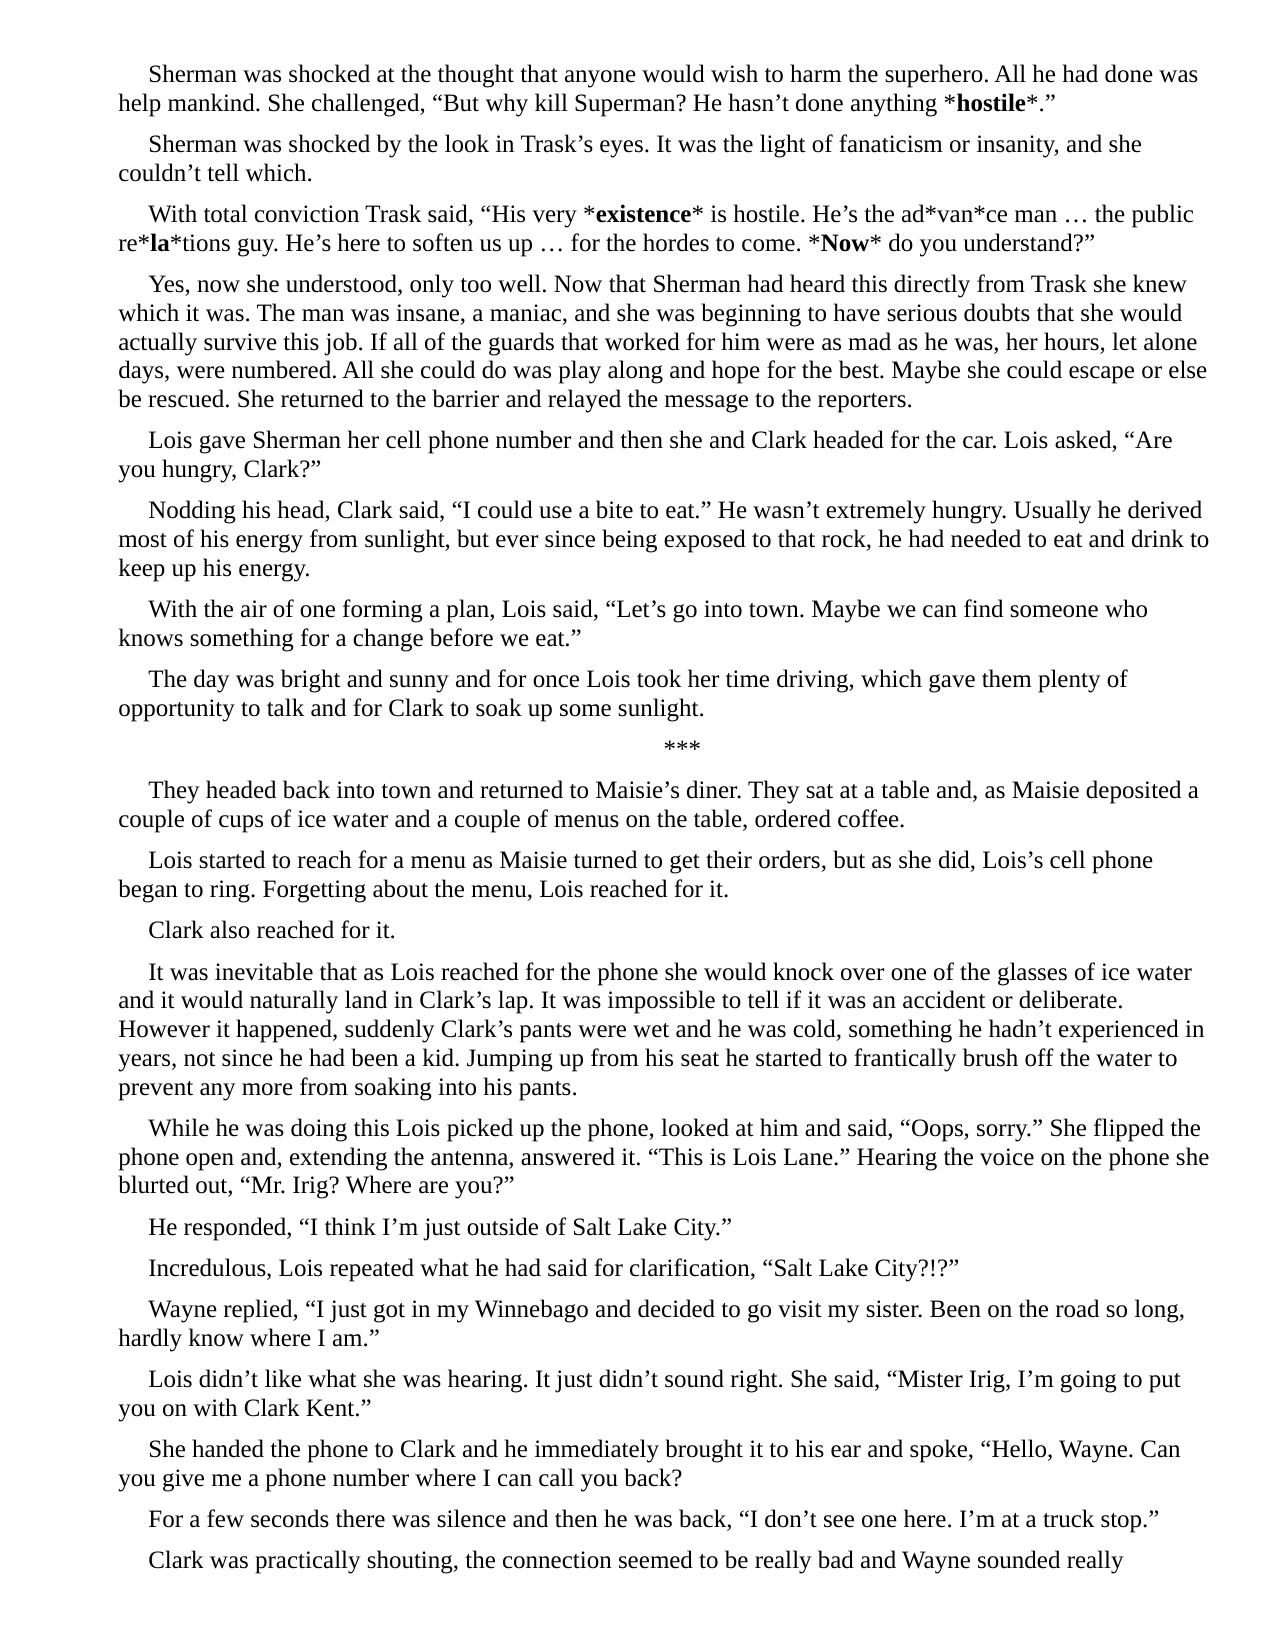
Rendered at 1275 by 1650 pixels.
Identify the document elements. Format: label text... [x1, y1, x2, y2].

text Wayne replied, “I just got in my Winnebago and decided to go visit my sister. Been on the road so long, hardly know where I am.” [118, 1294, 1216, 1352]
text Clark was practically shouting, the connection seemed to be really bad and Wayne sounded really [118, 1545, 1216, 1574]
text For a few seconds there was silence and then he was back, “I don’t see one here. I’m at a truck stop.” [118, 1504, 1216, 1533]
text While he was doing this Lois picked up the phone, looked at him and said, “Oops, sorry.” She flipped the phone open and, extending the antenna, answered it. “This is Lois Lane.” Hearing the voice on the phone she blurted out, “Mr. Irig? Where are you?” [118, 1113, 1216, 1199]
text *** [118, 734, 1216, 763]
text Lois started to reach for a menu as Maisie turned to get their orders, but as she did, Lois’s cell phone began to ring. Forgetting about the menu, Lois reached for it. [118, 845, 1216, 903]
text The day was bright and sunny and for once Lois took her time driving, which gave them plenty of opportunity to talk and for Clark to soak up some sunlight. [118, 664, 1216, 722]
text Sherman was shocked at the thought that anyone would wish to harm the superhero. All he had done was help mankind. She challenged, “But why kill Superman? He hasn’t done anything *hostile*.” [118, 59, 1216, 117]
text They headed back into town and returned to Maisie’s diner. They sat at a table and, as Maisie deposited a couple of cups of ice water and a couple of menus on the table, ordered coffee. [118, 775, 1216, 833]
text Lois didn’t like what she was hearing. It just didn’t sound right. She said, “Mister Irig, I’m going to put you on with Clark Kent.” [118, 1364, 1216, 1422]
text It was inevitable that as Lois reached for the phone she would knock over one of the glasses of ice water and it would naturally land in Clark’s lap. It was impossible to tell if it was an accident or deliberate. However it happened, suddenly Clark’s pants were wet and he was cold, something he hadn’t experienced in years, not since he had been a kid. Jumping up from his seat he started to frantically brush off the water to prevent any more from soaking into his pants. [118, 957, 1216, 1100]
text He responded, “I think I’m just outside of Salt Lake City.” [118, 1212, 1216, 1240]
text Incredulous, Lois repeated what he had said for clarification, “Salt Lake City?!?” [118, 1253, 1216, 1282]
text She handed the phone to Clark and he immediately brought it to his ear and spoke, “Hello, Wayne. Can you give me a phone number where I can call you back? [118, 1434, 1216, 1492]
text Clark also reached for it. [118, 915, 1216, 944]
text Yes, now she understood, only too well. Now that Sherman had heard this directly from Trask she knew which it was. The man was insane, a maniac, and she was beginning to have serious doubts that she would actually survive this job. If all of the guards that worked for him were as mad as he was, her hours, let alone days, were numbered. All she could do was play along and hope for the best. Maybe she could escape or else be rescued. She returned to the barrier and relayed the message to the reporters. [118, 269, 1216, 413]
text With total conviction Trask said, “His very *existence* is hostile. He’s the ad*van*ce man … the public re*la*tions guy. He’s here to soften us up … for the hordes to come. *Now* do you understand?” [118, 199, 1216, 257]
text Lois gave Sherman her cell phone number and then she and Clark headed for the car. Lois asked, “Are you hungry, Clark?” [118, 425, 1216, 483]
text Sherman was shocked by the look in Trask’s eyes. It was the light of fanaticism or insanity, and she couldn’t tell which. [118, 129, 1216, 187]
text With the air of one forming a plan, Lois said, “Let’s go into town. Maybe we can find someone who knows something for a change before we eat.” [118, 594, 1216, 652]
text Nodding his head, Clark said, “I could use a bite to eat.” He wasn’t extremely hungry. Usually he derived most of his energy from sunlight, but ever since being exposed to that rock, he had needed to eat and drink to keep up his energy. [118, 495, 1216, 582]
